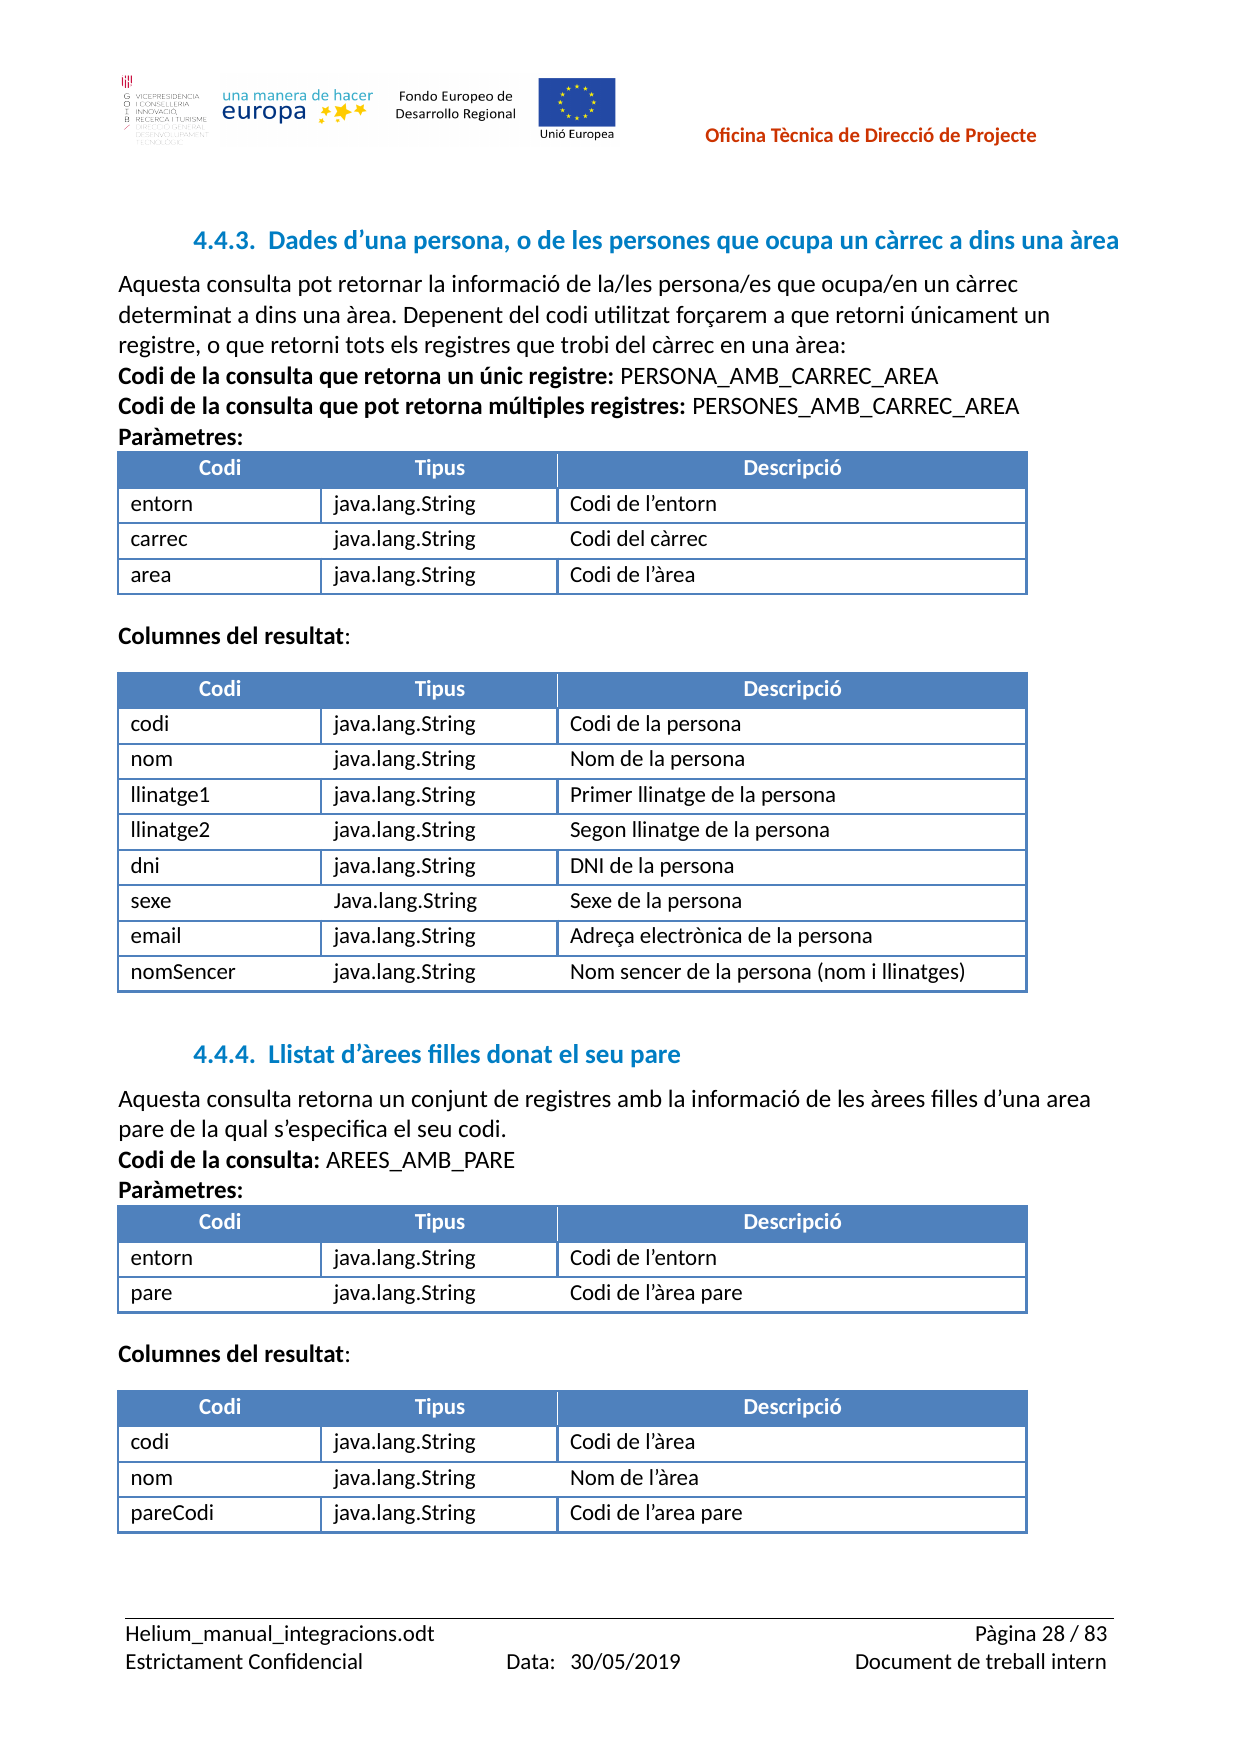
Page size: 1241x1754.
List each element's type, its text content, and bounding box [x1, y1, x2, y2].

subtitle Dades d’una persona, o de les persones que ocupa un càrrec a dins una àrea [193, 223, 1122, 256]
table_header Descripció [558, 674, 1025, 707]
table_cell Adreça electrònica de la persona [559, 922, 1025, 955]
table_cell Codi de l’àrea [559, 1427, 1025, 1461]
table_cell Codi de l’entorn [559, 489, 1025, 522]
table_cell java.lang.String [322, 851, 556, 884]
text Columnes del resultat: [118, 620, 1122, 651]
table_cell Nom de l’àrea [558, 1463, 1025, 1496]
table_cell java.lang.String [322, 709, 556, 742]
text Codi de la consulta que retorna un únic registre: PERSONA_AMB_CARREC_AREA Codi de la consulta que pot retorna múltiples registres: PERSONES_AMB_CARREC_AREA [118, 360, 1122, 421]
table_cell Nom de la persona [558, 745, 1025, 778]
table_cell llinatge2 [119, 815, 321, 849]
table_header Tipus [321, 454, 557, 487]
table_cell area [119, 560, 320, 593]
picture [219, 73, 621, 147]
table_cell java.lang.String [321, 815, 557, 849]
table_cell carrec [119, 524, 321, 558]
table_cell Java.lang.String [321, 886, 557, 919]
table_header Tipus [321, 1207, 557, 1241]
table_cell nomSencer [119, 957, 321, 990]
text Codi de la consulta: AREES_AMB_PARE [118, 1144, 1122, 1174]
table_cell java.lang.String [322, 489, 556, 522]
table_cell Nom sencer de la persona (nom i llinatges) [558, 957, 1025, 990]
table_cell Codi de l’àrea pare [558, 1278, 1025, 1311]
table_header Descripció [558, 1392, 1025, 1425]
table_cell java.lang.String [321, 745, 557, 778]
table_header Tipus [321, 674, 557, 707]
table_header Codi [119, 1207, 321, 1241]
table_cell java.lang.String [322, 560, 556, 593]
subtitle Llistat d’àrees filles donat el seu pare [193, 1037, 1122, 1071]
text Columnes del resultat: [118, 1338, 1122, 1369]
table_cell nom [119, 1463, 321, 1496]
table_cell nom [119, 745, 321, 778]
table_cell llinatge1 [119, 780, 320, 813]
table_header Descripció [558, 454, 1025, 487]
table_cell Sexe de la persona [558, 886, 1025, 919]
table_cell codi [119, 1427, 320, 1461]
table_cell sexe [119, 886, 321, 919]
table_header Codi [119, 454, 321, 487]
table_cell DNI de la persona [559, 851, 1025, 884]
table_cell java.lang.String [321, 1278, 557, 1311]
table_cell Primer llinatge de la persona [559, 780, 1025, 813]
text Paràmetres: [118, 421, 1122, 451]
text Paràmetres: [118, 1174, 1122, 1205]
table_cell Segon llinatge de la persona [558, 815, 1025, 849]
table_cell java.lang.String [322, 1498, 556, 1531]
table_cell email [119, 922, 320, 955]
table_cell Codi de l’entorn [559, 1243, 1025, 1276]
table_cell java.lang.String [322, 1427, 556, 1461]
table_cell Codi del càrrec [558, 524, 1025, 558]
table_cell java.lang.String [321, 524, 557, 558]
table_cell codi [119, 709, 320, 742]
table_cell entorn [119, 1243, 320, 1276]
table_cell dni [119, 851, 320, 884]
table_cell Codi de la persona [559, 709, 1025, 742]
table_cell java.lang.String [322, 922, 556, 955]
table_header Codi [119, 674, 321, 707]
table_cell java.lang.String [322, 780, 556, 813]
text Aquesta consulta retorna un conjunt de registres amb la informació de les àrees filles d’una area pare de la qual s’especifica el seu codi. [118, 1083, 1122, 1144]
table_header Tipus [321, 1392, 557, 1425]
table_cell pare [119, 1278, 321, 1311]
table_cell java.lang.String [321, 957, 557, 990]
table_cell java.lang.String [322, 1243, 556, 1276]
table_cell Codi de l’area pare [559, 1498, 1025, 1531]
table_header Descripció [558, 1207, 1025, 1241]
table_cell pareCodi [119, 1498, 320, 1531]
picture [118, 73, 213, 147]
text Aquesta consulta pot retornar la informació de la/les persona/es que ocupa/en un càrrec determinat a dins una àrea. Depenent del codi utilitzat forçarem a que retorni únicament un registre, o que retorni tots els registres que trobi del càrrec en una àrea: [118, 268, 1122, 360]
table_cell java.lang.String [321, 1463, 557, 1496]
table_cell entorn [119, 489, 320, 522]
table_header Codi [119, 1392, 321, 1425]
table_cell Codi de l’àrea [559, 560, 1025, 593]
